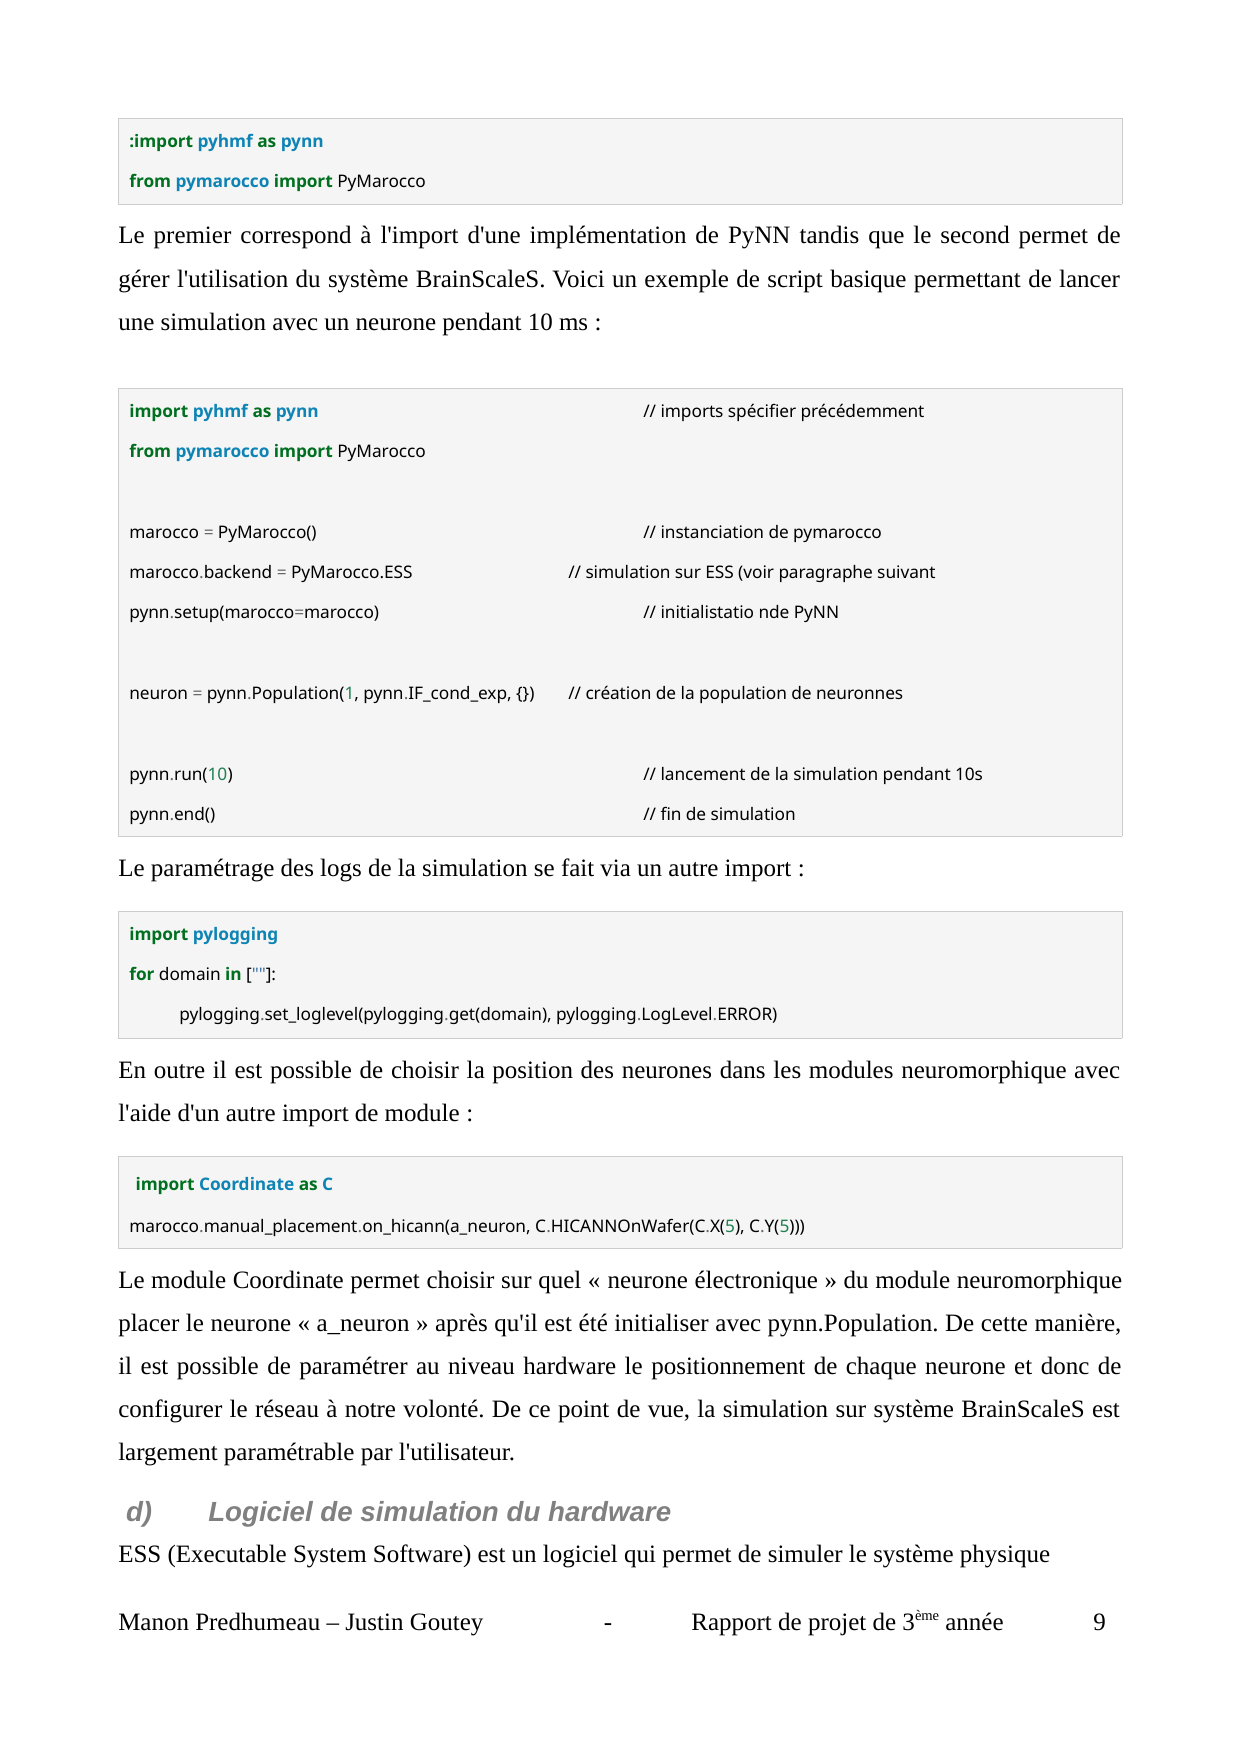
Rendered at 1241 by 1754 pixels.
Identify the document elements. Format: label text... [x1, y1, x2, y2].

text Le module Coordinate permet choisir sur quel « neurone électronique » du module neuromorphique placer le neurone « a_neuron » après qu'il est été initialiser avec pynn.Population. De cette manière, il est possible de paramétrer au niveau hardware le positionnement de chaque neurone et donc de configurer le réseau à notre volonté. De ce point de vue, la simulation sur système BrainScaleS est largement paramétrable par l'utilisateur. [118, 1265, 1122, 1466]
text pynn.run(10) // lancement de la simulation pendant 10s [119, 751, 1122, 785]
text import Coordinate as C [119, 1157, 1122, 1196]
text ESS (Executable System Software) est un logiciel qui permet de simuler le système physique [118, 1539, 1122, 1568]
text import pylogging [119, 912, 1122, 945]
text pylogging.set_loglevel(pylogging.get(domain), pylogging.LogLevel.ERROR) [119, 991, 1122, 1038]
text pynn.end() // fin de simulation [119, 791, 1122, 836]
text neuron = pynn.Population(1, pynn.IF_cond_exp, {}) // création de la population de neuronnes [119, 670, 1122, 704]
text Le paramétrage des logs de la simulation se fait via un autre import : [118, 853, 1122, 882]
text marocco = PyMarocco() // instanciation de pymarocco [119, 509, 1122, 543]
subtitle Logiciel de simulation du hardware [118, 1495, 1122, 1527]
text :import pyhmf as pynn [119, 119, 1122, 153]
text En outre il est possible de choisir la position des neurones dans les modules neuromorphique avec l'aide d'un autre import de module : [118, 1055, 1122, 1127]
text Le premier correspond à l'import d'une implémentation de PyNN tandis que le second permet de gérer l'utilisation du système BrainScaleS. Voici un exemple de script basique permettant de lancer une simulation avec un neurone pendant 10 ms : [118, 221, 1122, 336]
text from pymarocco import PyMarocco [119, 428, 1122, 463]
text for domain in [""]: [119, 951, 1122, 985]
text marocco.manual_placement.on_hicann(a_neuron, C.HICANNOnWafer(C.X(5), C.Y(5))) [119, 1203, 1122, 1248]
text import pyhmf as pynn // imports spécifier précédemment [119, 389, 1122, 422]
text from pymarocco import PyMarocco [119, 158, 1122, 204]
text marocco.backend = PyMarocco.ESS // simulation sur ESS (voir paragraphe suivant [119, 549, 1122, 583]
text pynn.setup(marocco=marocco) // initialistatio nde PyNN [119, 589, 1122, 624]
